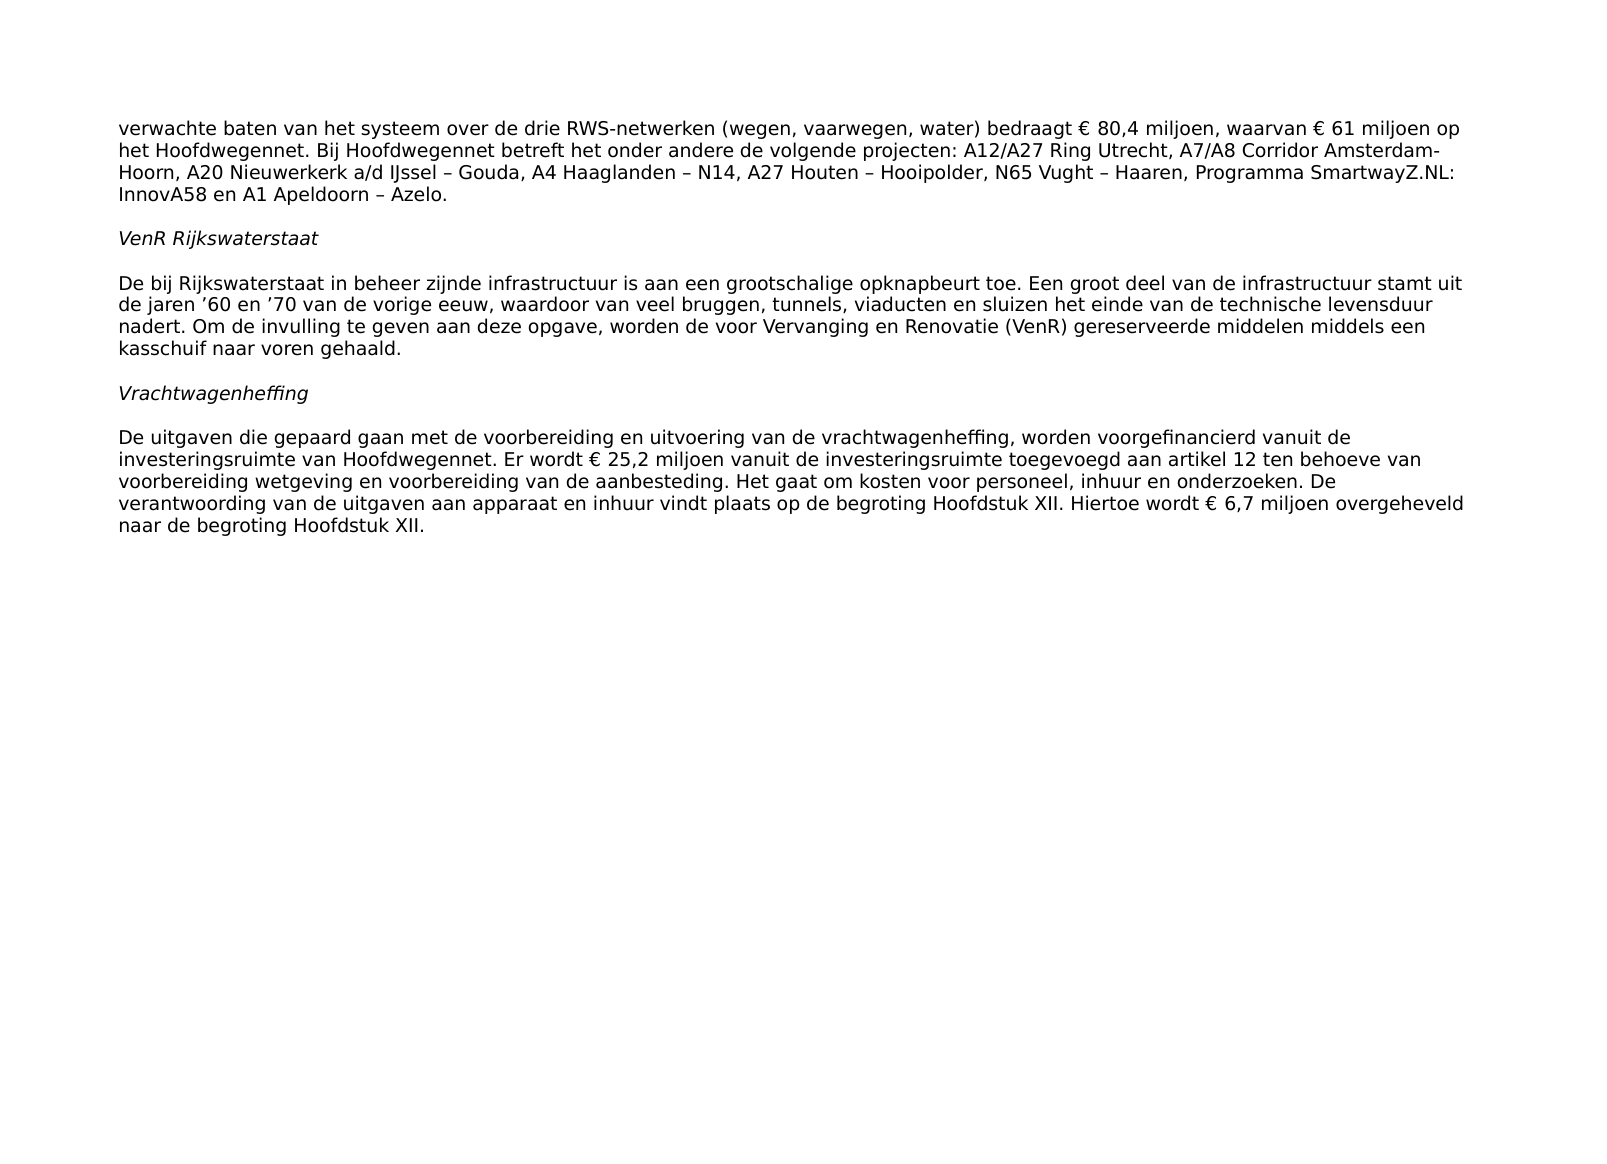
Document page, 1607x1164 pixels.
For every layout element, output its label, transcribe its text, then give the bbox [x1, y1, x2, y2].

subtitle Vrachtwagenheffing [118, 382, 1488, 404]
text De uitgaven die gepaard gaan met de voorbereiding en uitvoering van de vrachtwagenheffing, worden voorgefinancierd vanuit de investeringsruimte van Hoofdwegennet. Er wordt € 25,2 miljoen vanuit de investeringsruimte toegevoegd aan artikel 12 ten behoeve van voorbereiding wetgeving en voorbereiding van de aanbesteding. Het gaat om kosten voor personeel, inhuur en onderzoeken. De verantwoording van de uitgaven aan apparaat en inhuur vindt plaats op de begroting Hoofdstuk XII. Hiertoe wordt € 6,7 miljoen overgeheveld naar de begroting Hoofdstuk XII. [118, 427, 1488, 537]
text De bij Rijkswaterstaat in beheer zijnde infrastructuur is aan een grootschalige opknapbeurt toe. Een groot deel van de infrastructuur stamt uit de jaren ’60 en ’70 van de vorige eeuw, waardoor van veel bruggen, tunnels, viaducten en sluizen het einde van de technische levensduur nadert. Om de invulling te geven aan deze opgave, worden de voor Vervanging en Renovatie (VenR) gereserveerde middelen middels een kasschuif naar voren gehaald. [118, 272, 1488, 360]
text verwachte baten van het systeem over de drie RWS-netwerken (wegen, vaarwegen, water) bedraagt € 80,4 miljoen, waarvan € 61 miljoen op het Hoofdwegennet. Bij Hoofdwegennet betreft het onder andere de volgende projecten: A12/A27 Ring Utrecht, A7/A8 Corridor Amsterdam-Hoorn, A20 Nieuwerkerk a/d IJssel – Gouda, A4 Haaglanden – N14, A27 Houten – Hooipolder, N65 Vught – Haaren, Programma SmartwayZ.NL: InnovA58 en A1 Apeldoorn – Azelo. [118, 118, 1488, 206]
subtitle VenR Rijkswaterstaat [118, 228, 1488, 250]
